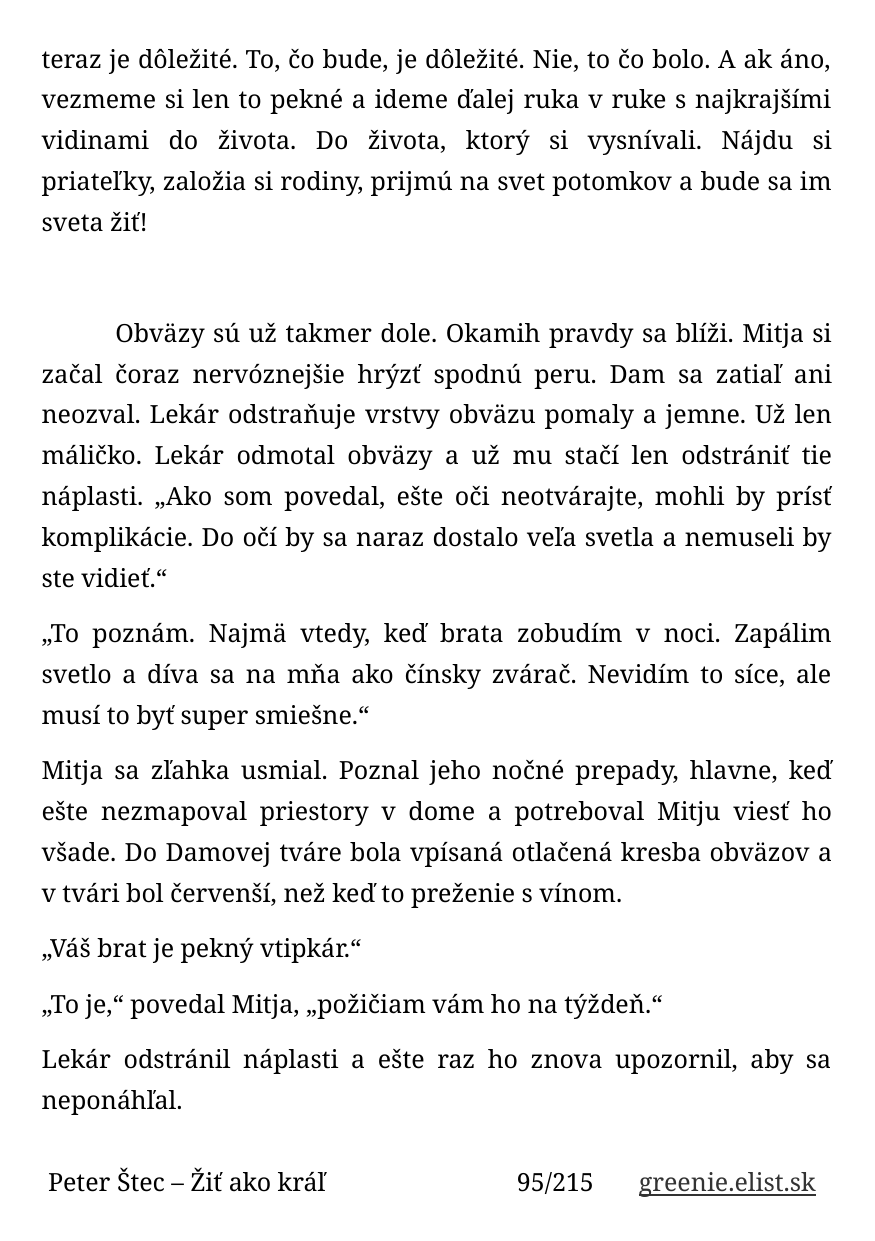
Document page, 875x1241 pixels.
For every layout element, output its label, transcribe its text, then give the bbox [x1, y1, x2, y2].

text Mitja sa zľahka usmial. Poznal jeho nočné prepady, hlavne, keď ešte nezmapoval priestory v dome a potreboval Mitju viesť ho všade. Do Damovej tváre bola vpísaná otlačená kresba obväzov a v tvári bol červenší, než keď to preženie s vínom. [41, 753, 833, 909]
text „To je,“ povedal Mitja, „požičiam vám ho na týždeň.“ [41, 986, 833, 1020]
text Lekár odstránil náplasti a ešte raz ho znova upozornil, aby sa neponáhľal. [41, 1042, 833, 1117]
text Obväzy sú už takmer dole. Okamih pravdy sa blíži. Mitja si začal čoraz nervóznejšie hrýzť spodnú peru. Dam sa zatiaľ ani neozval. Lekár odstraňuje vrstvy obväzu pomaly a jemne. Už len máličko. Lekár odmotal obväzy a už mu stačí len odstrániť tie náplasti. „Ako som povedal, ešte oči neotvárajte, mohli by prísť komplikácie. Do očí by sa naraz dostalo veľa svetla a nemuseli by ste vidieť.“ [41, 316, 833, 594]
text „Váš brat je pekný vtipkár.“ [41, 931, 833, 965]
text „To poznám. Najmä vtedy, keď brata zobudím v noci. Zapálim svetlo a díva sa na mňa ako čínsky zvárač. Nevidím to síce, ale musí to byť super smiešne.“ [41, 616, 833, 732]
text teraz je dôležité. To, čo bude, je dôležité. Nie, to čo bolo. A ak áno, vezmeme si len to pekné a ideme ďalej ruka v ruke s najkrajšími vidinami do života. Do života, ktorý si vysnívali. Nájdu si priateľky, založia si rodiny, prijmú na svet potomkov a bude sa im sveta žiť! [41, 41, 833, 239]
